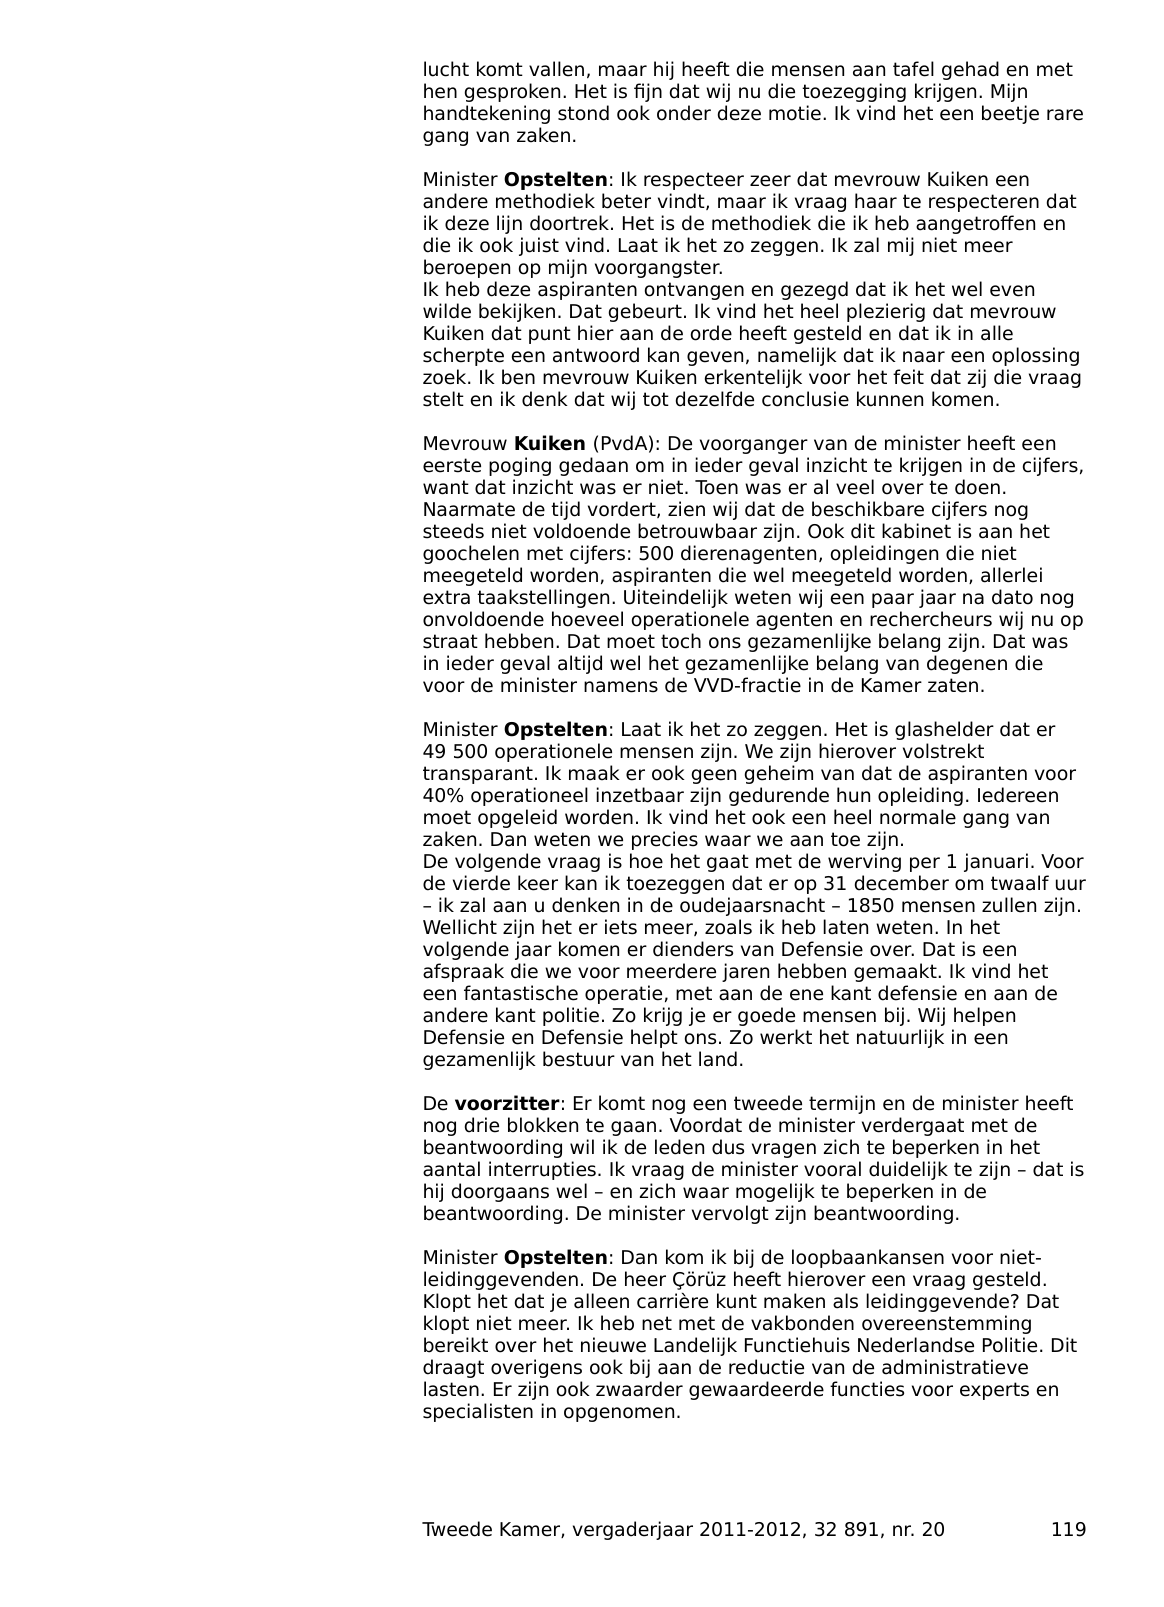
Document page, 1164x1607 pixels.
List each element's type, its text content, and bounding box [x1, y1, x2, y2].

text lucht komt vallen, maar hij heeft die mensen aan tafel gehad en met hen gesproken. Het is fijn dat wij nu die toezegging krijgen. Mijn handtekening stond ook onder deze motie. Ik vind het een beetje rare gang van zaken. [422, 59, 1087, 147]
text Minister Opstelten: Dan kom ik bij de loopbaankansen voor niet-leidinggevenden. De heer Çörüz heeft hierover een vraag gesteld. Klopt het dat je alleen carrière kunt maken als leidinggevende? Dat klopt niet meer. Ik heb net met de vakbonden overeenstemming bereikt over het nieuwe Landelijk Functiehuis Nederlandse Politie. Dit draagt overigens ook bij aan de reductie van de administratieve lasten. Er zijn ook zwaarder gewaardeerde functies voor experts en specialisten in opgenomen. [422, 1247, 1087, 1423]
text Minister Opstelten: Ik respecteer zeer dat mevrouw Kuiken een andere methodiek beter vindt, maar ik vraag haar te respecteren dat ik deze lijn doortrek. Het is de methodiek die ik heb aangetroffen en die ik ook juist vind. Laat ik het zo zeggen. Ik zal mij niet meer beroepen op mijn voorgangster. [422, 169, 1087, 279]
text Mevrouw Kuiken (PvdA): De voorganger van de minister heeft een eerste poging gedaan om in ieder geval inzicht te krijgen in de cijfers, want dat inzicht was er niet. Toen was er al veel over te doen. Naarmate de tijd vordert, zien wij dat de beschikbare cijfers nog steeds niet voldoende betrouwbaar zijn. Ook dit kabinet is aan het goochelen met cijfers: 500 dierenagenten, opleidingen die niet meegeteld worden, aspiranten die wel meegeteld worden, allerlei extra taakstellingen. Uiteindelijk weten wij een paar jaar na dato nog onvoldoende hoeveel operationele agenten en rechercheurs wij nu op straat hebben. Dat moet toch ons gezamenlijke belang zijn. Dat was in ieder geval altijd wel het gezamenlijke belang van degenen die voor de minister namens de VVD-fractie in de Kamer zaten. [422, 433, 1087, 697]
text Ik heb deze aspiranten ontvangen en gezegd dat ik het wel even wilde bekijken. Dat gebeurt. Ik vind het heel plezierig dat mevrouw Kuiken dat punt hier aan de orde heeft gesteld en dat ik in alle scherpte een antwoord kan geven, namelijk dat ik naar een oplossing zoek. Ik ben mevrouw Kuiken erkentelijk voor het feit dat zij die vraag stelt en ik denk dat wij tot dezelfde conclusie kunnen komen. [422, 279, 1087, 411]
text De volgende vraag is hoe het gaat met de werving per 1 januari. Voor de vierde keer kan ik toezeggen dat er op 31 december om twaalf uur – ik zal aan u denken in de oudejaarsnacht – 1850 mensen zullen zijn. Wellicht zijn het er iets meer, zoals ik heb laten weten. In het volgende jaar komen er dienders van Defensie over. Dat is een afspraak die we voor meerdere jaren hebben gemaakt. Ik vind het een fantastische operatie, met aan de ene kant defensie en aan de andere kant politie. Zo krijg je er goede mensen bij. Wij helpen Defensie en Defensie helpt ons. Zo werkt het natuurlijk in een gezamenlijk bestuur van het land. [422, 851, 1087, 1071]
text De voorzitter: Er komt nog een tweede termijn en de minister heeft nog drie blokken te gaan. Voordat de minister verdergaat met de beantwoording wil ik de leden dus vragen zich te beperken in het aantal interrupties. Ik vraag de minister vooral duidelijk te zijn – dat is hij doorgaans wel – en zich waar mogelijk te beperken in de beantwoording. De minister vervolgt zijn beantwoording. [422, 1093, 1087, 1225]
text Minister Opstelten: Laat ik het zo zeggen. Het is glashelder dat er 49 500 operationele mensen zijn. We zijn hierover volstrekt transparant. Ik maak er ook geen geheim van dat de aspiranten voor 40% operationeel inzetbaar zijn gedurende hun opleiding. Iedereen moet opgeleid worden. Ik vind het ook een heel normale gang van zaken. Dan weten we precies waar we aan toe zijn. [422, 719, 1087, 851]
